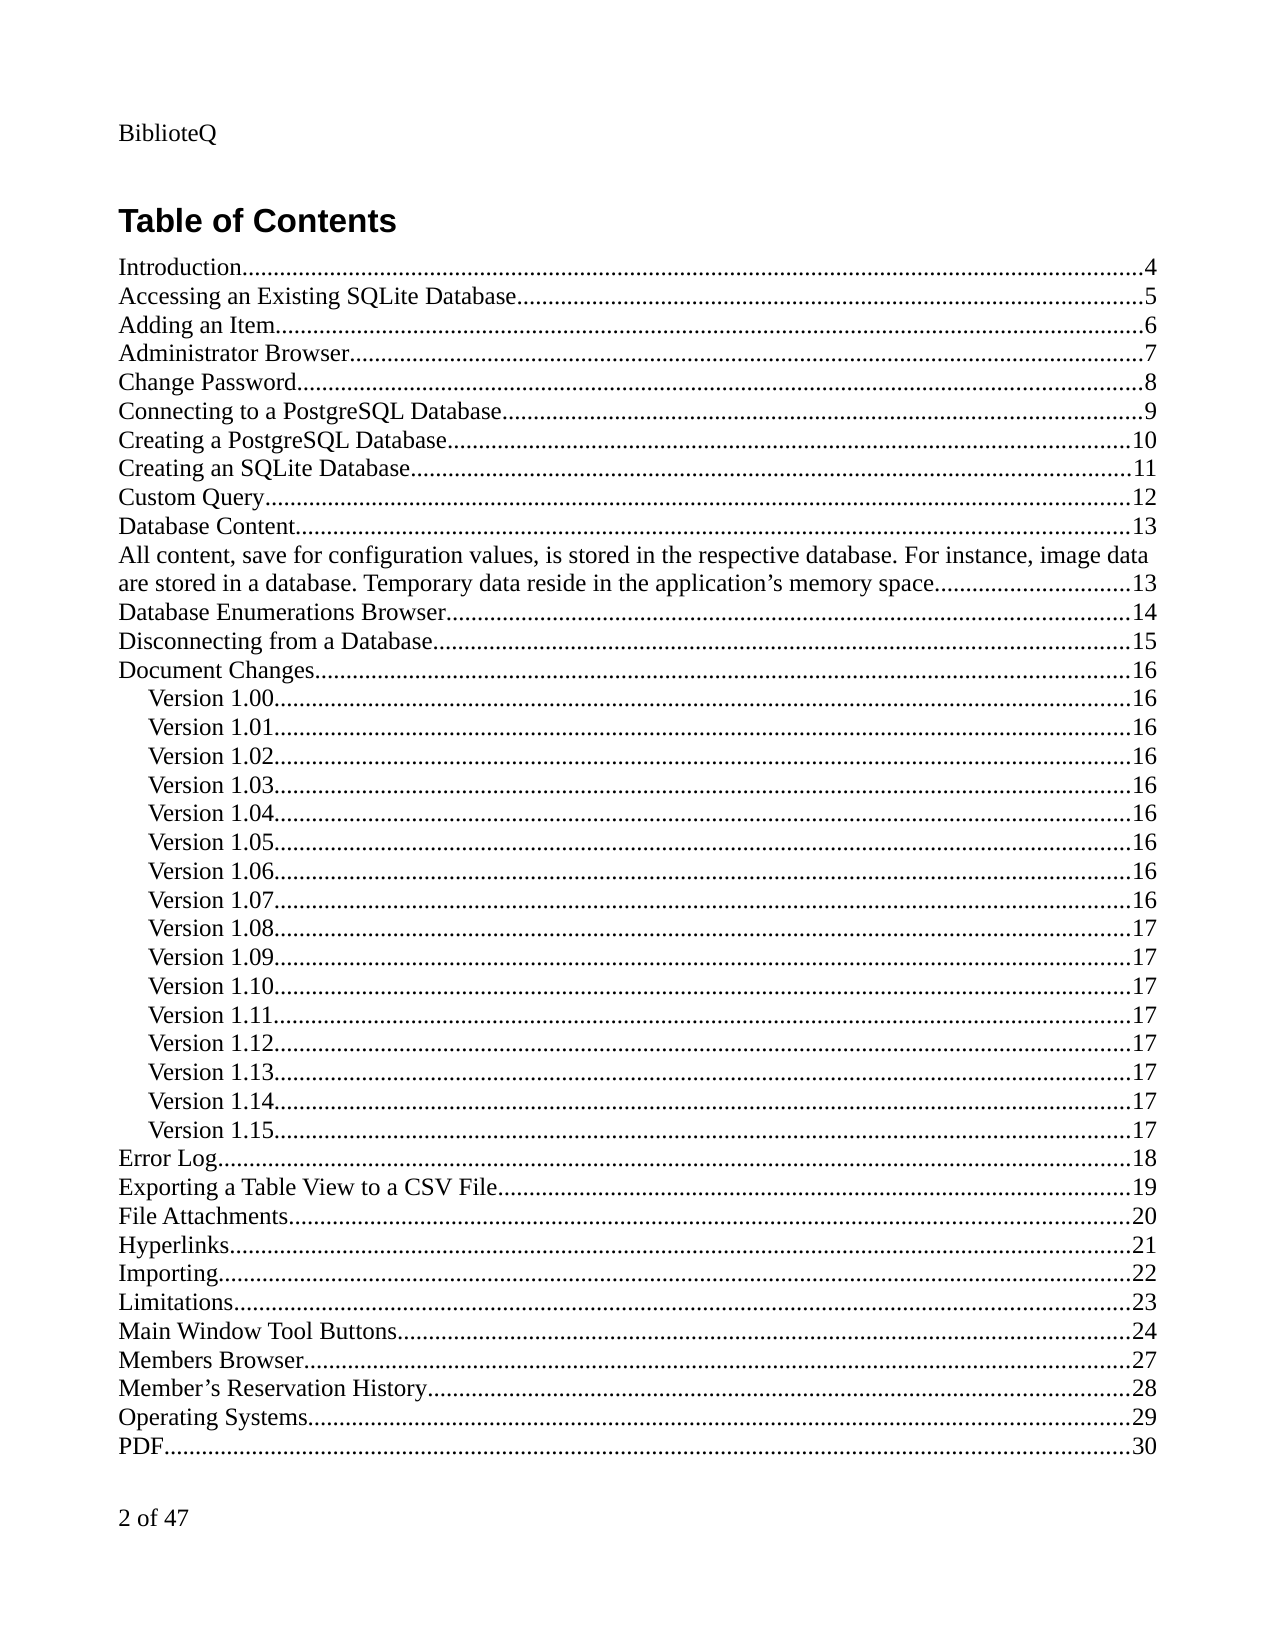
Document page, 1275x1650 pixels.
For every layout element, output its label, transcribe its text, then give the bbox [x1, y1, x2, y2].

text Introduction 4 [118, 252, 1157, 281]
text Version 1.00 16 [148, 683, 1157, 712]
text Members Browser 27 [118, 1345, 1157, 1373]
text Version 1.02 16 [148, 741, 1157, 770]
text Limitations 23 [118, 1287, 1157, 1316]
text File Attachments 20 [118, 1201, 1157, 1230]
text Creating a PostgreSQL Database 10 [118, 425, 1157, 453]
text Version 1.13 17 [148, 1057, 1157, 1086]
text Adding an Item 6 [118, 310, 1157, 338]
text Disconnecting from a Database 15 [118, 626, 1157, 655]
text Version 1.08 17 [148, 913, 1157, 942]
subtitle Table of Contents [118, 201, 1157, 240]
text Version 1.03 16 [148, 770, 1157, 798]
text Change Password 8 [118, 367, 1157, 396]
text Administrator Browser 7 [118, 338, 1157, 367]
text Version 1.11 17 [148, 1000, 1157, 1028]
text Connecting to a PostgreSQL Database 9 [118, 396, 1157, 425]
text Database Enumerations Browser 14 [118, 597, 1157, 626]
text Version 1.10 17 [148, 971, 1157, 1000]
text Exporting a Table View to a CSV File 19 [118, 1172, 1157, 1201]
text All content, save for configuration values, is stored in the respective database. For instance, image data are stored in a database. Temporary data reside in the application’s memory space. 13 [118, 540, 1157, 597]
text Member’s Reservation History 28 [118, 1373, 1157, 1402]
text Importing 22 [118, 1258, 1157, 1287]
text Version 1.07 16 [148, 885, 1157, 913]
text Version 1.12 17 [148, 1028, 1157, 1057]
text Version 1.01 16 [148, 712, 1157, 741]
text Operating Systems 29 [118, 1402, 1157, 1431]
text Version 1.15 17 [148, 1115, 1157, 1143]
text Database Content 13 [118, 511, 1157, 540]
text Custom Query 12 [118, 482, 1157, 511]
text Document Changes 16 [118, 655, 1157, 683]
text Version 1.04 16 [148, 798, 1157, 827]
text Version 1.05 16 [148, 827, 1157, 856]
text Hyperlinks 21 [118, 1230, 1157, 1258]
text Creating an SQLite Database 11 [118, 453, 1157, 482]
text Accessing an Existing SQLite Database 5 [118, 281, 1157, 310]
text Version 1.06 16 [148, 856, 1157, 885]
text Version 1.14 17 [148, 1086, 1157, 1115]
text Main Window Tool Buttons 24 [118, 1316, 1157, 1345]
text Version 1.09 17 [148, 942, 1157, 971]
text Error Log 18 [118, 1143, 1157, 1172]
text PDF 30 [118, 1431, 1157, 1460]
